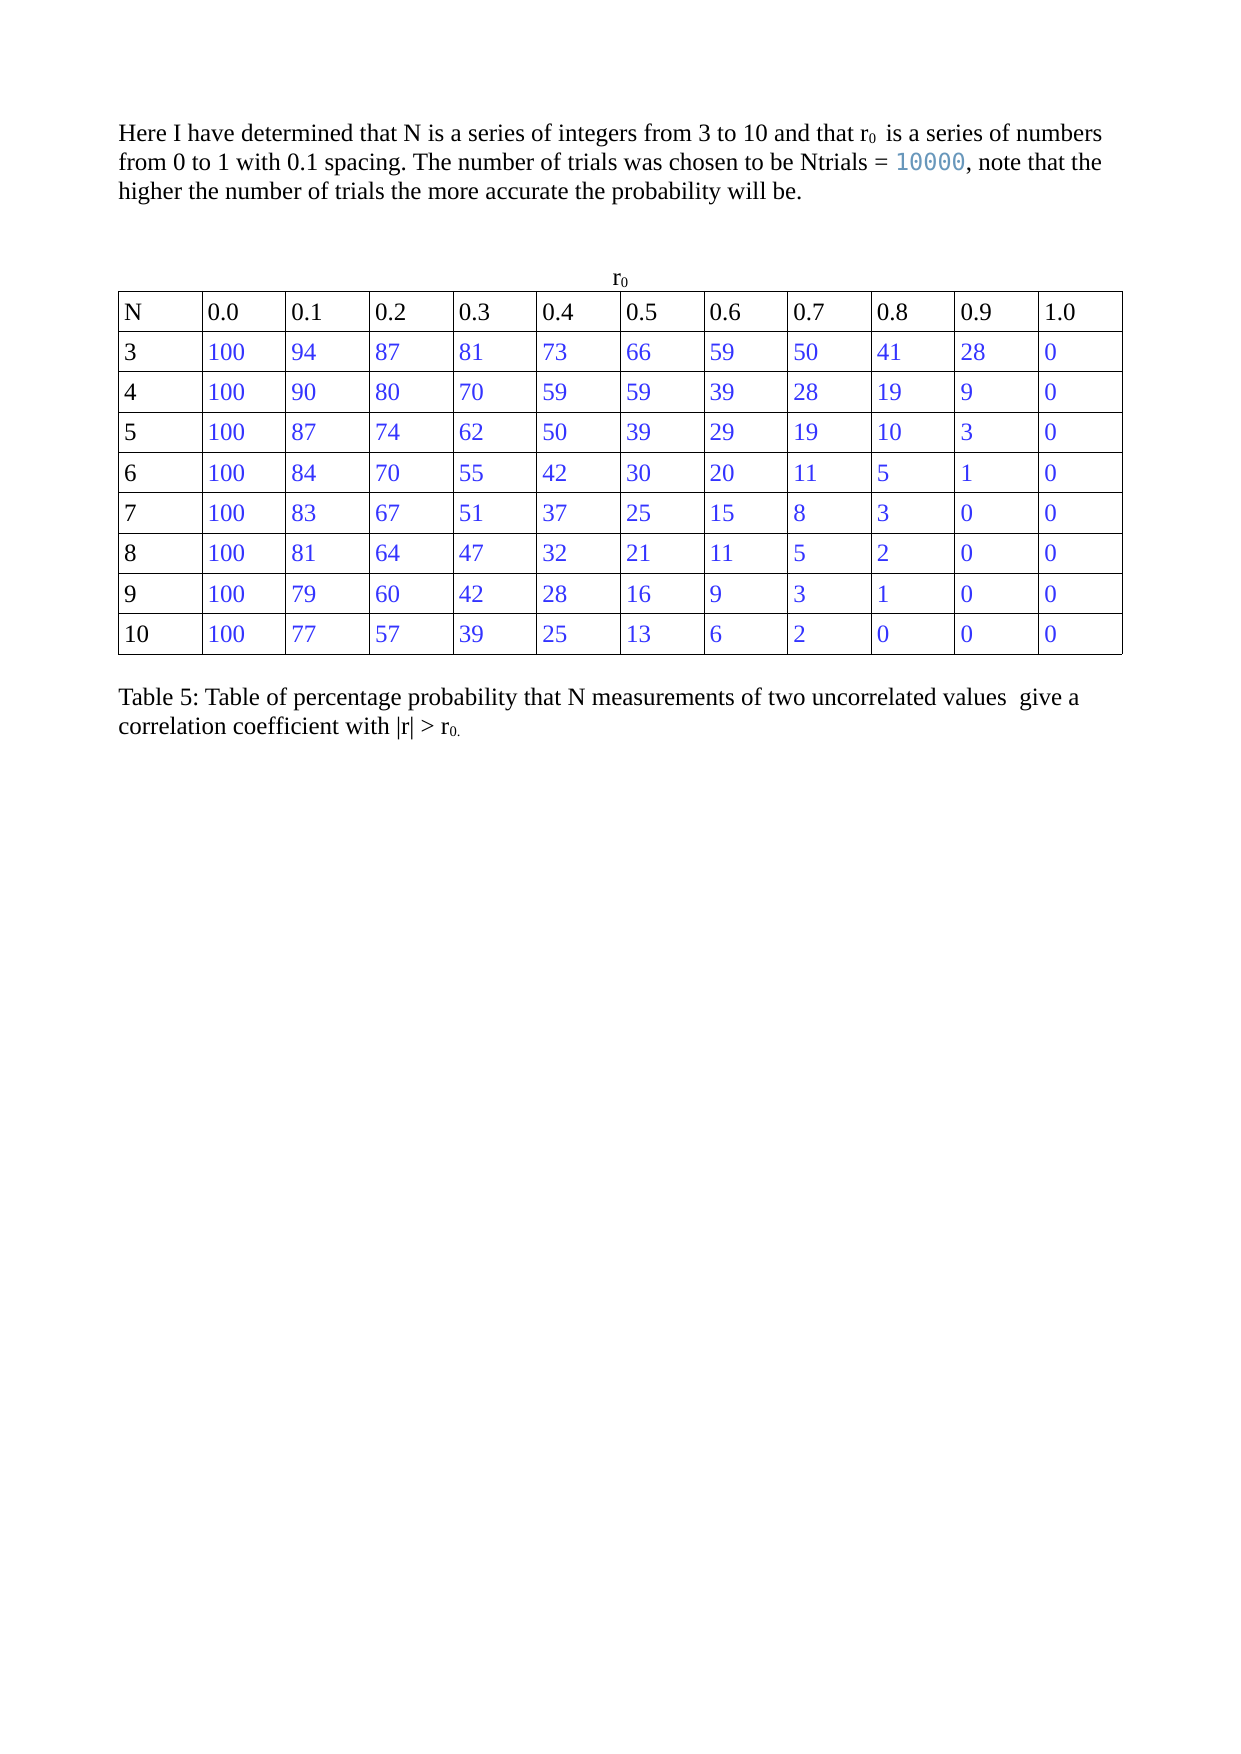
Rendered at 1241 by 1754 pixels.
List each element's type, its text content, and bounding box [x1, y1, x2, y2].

table_header 0.5 [621, 292, 704, 331]
table_cell 64 [370, 534, 453, 573]
table_cell 5 [872, 453, 954, 492]
table_cell 16 [621, 574, 704, 613]
table_cell 0 [955, 614, 1038, 653]
text Table 5: Table of percentage probability that N measurements of two uncorrelated values give a correlation coefficient with |r| > r0. [118, 682, 1122, 740]
table_cell 39 [705, 372, 787, 412]
table_cell 0 [1039, 614, 1122, 653]
table_cell 10 [872, 413, 954, 452]
table_cell 42 [537, 453, 620, 492]
table_cell 81 [286, 534, 369, 573]
table_cell 66 [621, 332, 704, 371]
table_cell 0 [1039, 534, 1122, 573]
table_cell 4 [119, 372, 202, 412]
table_cell 100 [203, 493, 285, 533]
table_cell 0 [1039, 453, 1122, 492]
table_cell 20 [705, 453, 787, 492]
table_cell 73 [537, 332, 620, 371]
table_header 0.9 [955, 292, 1038, 331]
table_cell 59 [705, 332, 787, 371]
table_cell 100 [203, 614, 285, 653]
table_cell 19 [872, 372, 954, 412]
table_cell 28 [537, 574, 620, 613]
text Here I have determined that N is a series of integers from 3 to 10 and that r0 is a series of numbers from 0 to 1 with 0.1 spacing. The number of trials was chosen to be Ntrials = 10000, note that the higher the number of trials the more accurate the probability will be. [118, 118, 1122, 204]
table_cell 30 [621, 453, 704, 492]
table_cell 10 [119, 614, 202, 653]
table_cell 25 [537, 614, 620, 653]
table_cell 100 [203, 372, 285, 412]
table_cell 74 [370, 413, 453, 452]
table_cell 0 [955, 574, 1038, 613]
table_cell 100 [203, 453, 285, 492]
table_header 1.0 [1039, 292, 1122, 331]
table_header 0.2 [370, 292, 453, 331]
table_cell 1 [872, 574, 954, 613]
table_cell 62 [454, 413, 536, 452]
table_cell 25 [621, 493, 704, 533]
table_header 0.6 [705, 292, 787, 331]
table_cell 55 [454, 453, 536, 492]
table_cell 29 [705, 413, 787, 452]
table_cell 5 [119, 413, 202, 452]
table_cell 70 [454, 372, 536, 412]
table_cell 100 [203, 332, 285, 371]
table_cell 100 [203, 534, 285, 573]
table_cell 0 [1039, 372, 1122, 412]
table_cell 0 [955, 534, 1038, 573]
table_cell 87 [370, 332, 453, 371]
table_cell 2 [788, 614, 871, 653]
table_cell 80 [370, 372, 453, 412]
table_cell 7 [119, 493, 202, 533]
table_cell 0 [872, 614, 954, 653]
table_header 0.1 [286, 292, 369, 331]
table_cell 28 [955, 332, 1038, 371]
table_cell 42 [454, 574, 536, 613]
table_cell 0 [1039, 413, 1122, 452]
table_header 0.0 [203, 292, 285, 331]
table_cell 6 [119, 453, 202, 492]
table_cell 57 [370, 614, 453, 653]
table_header 0.4 [537, 292, 620, 331]
table_cell 77 [286, 614, 369, 653]
table_cell 9 [955, 372, 1038, 412]
table_cell 8 [119, 534, 202, 573]
table_cell 0 [1039, 574, 1122, 613]
table_cell 37 [537, 493, 620, 533]
table_header 0.7 [788, 292, 871, 331]
table_cell 28 [788, 372, 871, 412]
text r0 [118, 262, 1122, 291]
table_cell 32 [537, 534, 620, 573]
table_cell 3 [872, 493, 954, 533]
table_cell 81 [454, 332, 536, 371]
table_cell 11 [705, 534, 787, 573]
table_cell 87 [286, 413, 369, 452]
table_cell 0 [1039, 493, 1122, 533]
table_cell 19 [788, 413, 871, 452]
table_cell 83 [286, 493, 369, 533]
table_cell 84 [286, 453, 369, 492]
table_cell 3 [119, 332, 202, 371]
table_cell 3 [955, 413, 1038, 452]
table_cell 59 [621, 372, 704, 412]
table_cell 9 [119, 574, 202, 613]
table_cell 79 [286, 574, 369, 613]
table_cell 39 [454, 614, 536, 653]
table_cell 50 [537, 413, 620, 452]
table_cell 70 [370, 453, 453, 492]
table_cell 67 [370, 493, 453, 533]
table_cell 100 [203, 574, 285, 613]
table_cell 11 [788, 453, 871, 492]
table_header 0.3 [454, 292, 536, 331]
table_cell 94 [286, 332, 369, 371]
table_cell 39 [621, 413, 704, 452]
table_cell 0 [955, 493, 1038, 533]
table_cell 1 [955, 453, 1038, 492]
table_cell 90 [286, 372, 369, 412]
table_cell 50 [788, 332, 871, 371]
table_cell 47 [454, 534, 536, 573]
table_cell 41 [872, 332, 954, 371]
table_cell 100 [203, 413, 285, 452]
table_cell 13 [621, 614, 704, 653]
table_cell 51 [454, 493, 536, 533]
table_cell 59 [537, 372, 620, 412]
table_cell 9 [705, 574, 787, 613]
table_cell 15 [705, 493, 787, 533]
table_header 0.8 [872, 292, 954, 331]
table_cell 60 [370, 574, 453, 613]
table_cell 3 [788, 574, 871, 613]
table_cell 2 [872, 534, 954, 573]
table_cell 8 [788, 493, 871, 533]
table_cell 5 [788, 534, 871, 573]
table_cell 0 [1039, 332, 1122, 371]
table_cell 21 [621, 534, 704, 573]
table_cell 6 [705, 614, 787, 653]
table_header N [119, 292, 202, 331]
